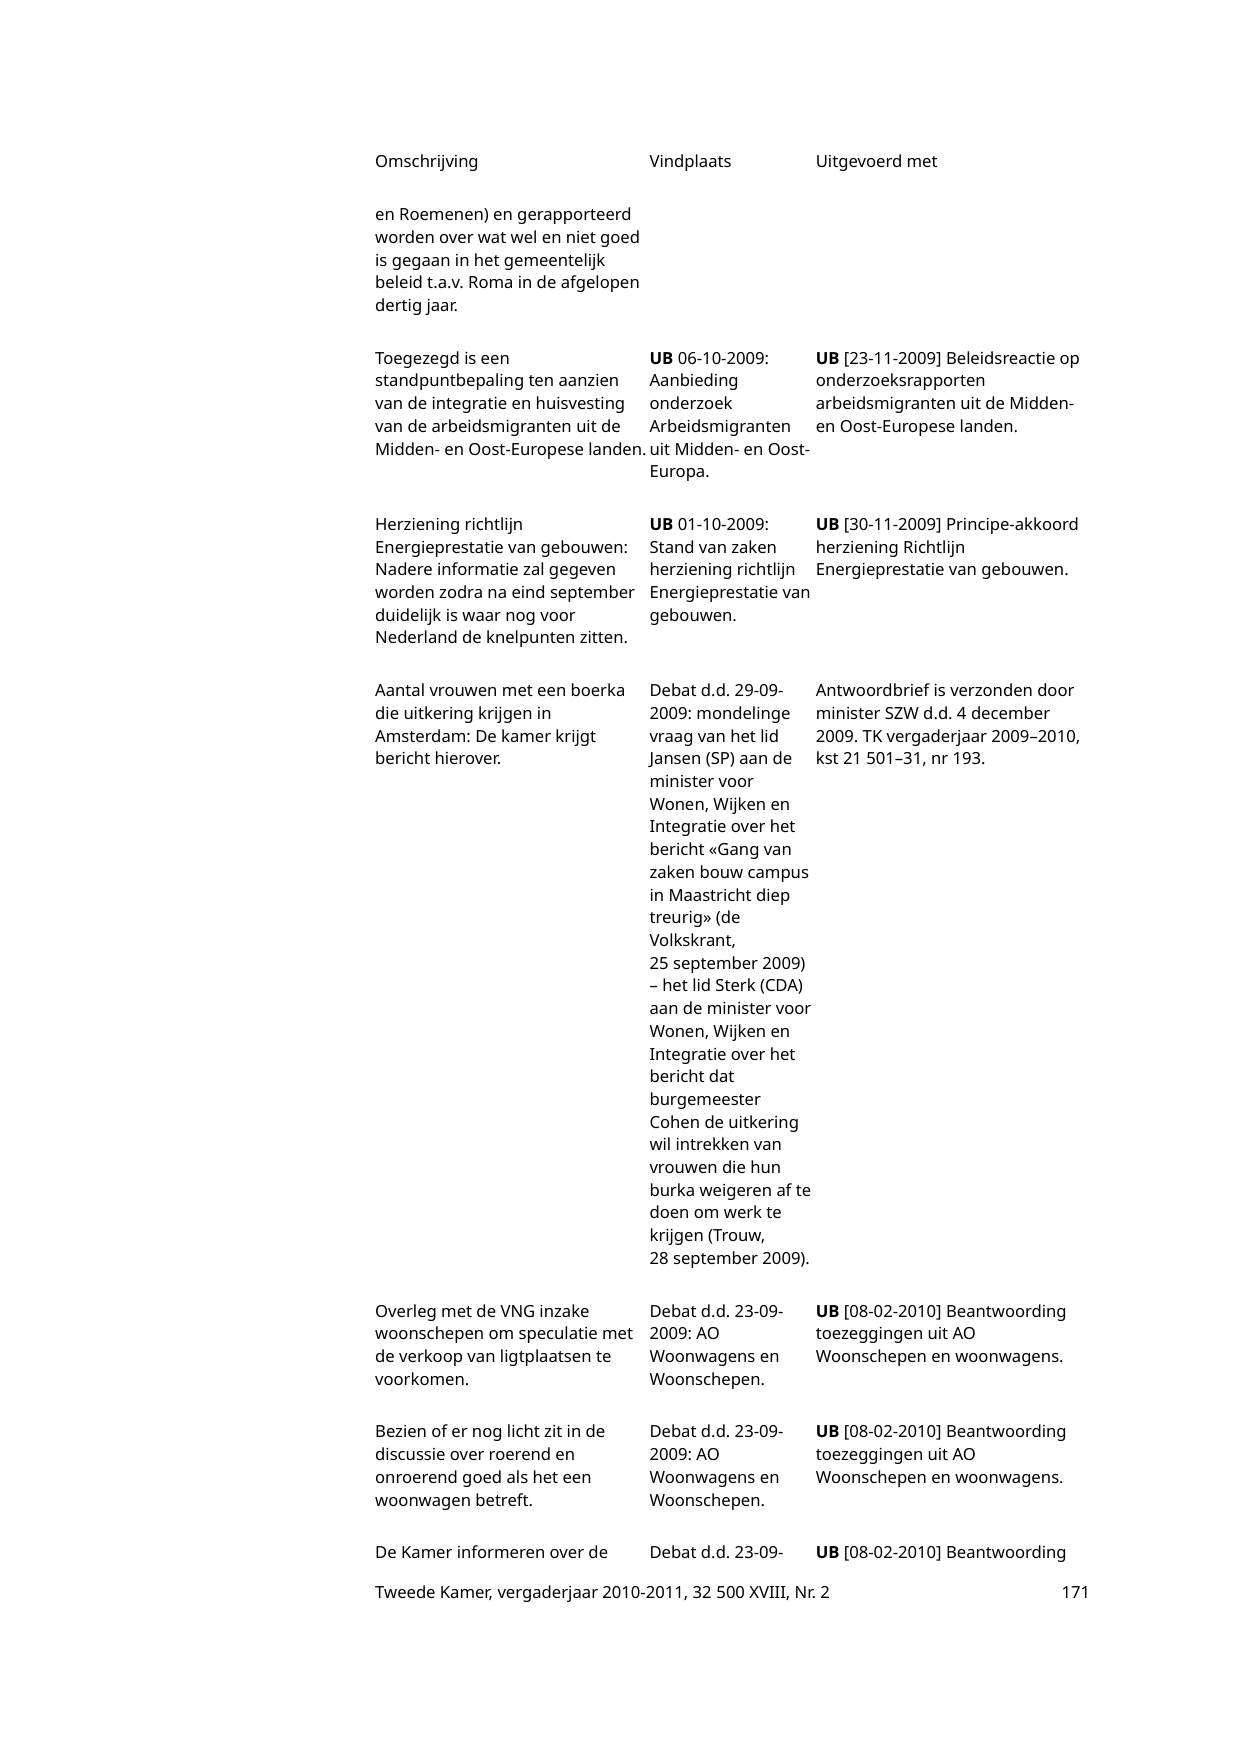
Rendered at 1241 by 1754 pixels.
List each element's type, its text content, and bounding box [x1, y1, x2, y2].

table_cell UB [08-02-2010] Beantwoording [816, 1541, 1090, 1563]
table_cell [649, 203, 816, 346]
table_cell Aantal vrouwen met een boerka die uitkering krijgen in Amsterdam: De kamer krijgt bericht hierover. [375, 679, 649, 1299]
table_cell Debat d.d. 23-09-2009: AO Woonwagens en Woonschepen. [649, 1299, 816, 1420]
table_cell Overleg met de VNG inzake woonschepen om speculatie met de verkoop van ligtplaatsen te voorkomen. [375, 1299, 649, 1420]
table_cell Antwoordbrief is verzonden door minister SZW d.d. 4 december 2009. TK vergaderjaar 2009–2010, kst 21 501–31, nr 193. [816, 679, 1090, 1299]
table_cell UB 01-10-2009: Stand van zaken herziening richtlijn Energieprestatie van gebouwen. [649, 513, 816, 679]
table_cell UB [08-02-2010] Beantwoording toezeggingen uit AO Woonschepen en woonwagens. [816, 1299, 1090, 1420]
table_cell en Roemenen) en gerapporteerd worden over wat wel en niet goed is gegaan in het gemeentelijk beleid t.a.v. Roma in de afgelopen dertig jaar. [375, 203, 649, 346]
table_cell Debat d.d. 23-09-2009: AO Woonwagens en Woonschepen. [649, 1420, 816, 1541]
table_cell UB [23-11-2009] Beleidsreactie op onderzoeksrapporten arbeidsmigranten uit de Midden- en Oost-Europese landen. [816, 346, 1090, 512]
table_cell Toegezegd is een standpuntbepaling ten aanzien van de integratie en huisvesting van de arbeidsmigranten uit de Midden- en Oost-Europese landen. [375, 346, 649, 512]
table_cell De Kamer informeren over de [375, 1541, 649, 1563]
table_header Vindplaats [649, 150, 816, 203]
table_cell Debat d.d. 29-09-2009: mondelinge vraag van het lid Jansen (SP) aan de minister voor Wonen, Wijken en Integratie over het bericht «Gang van zaken bouw campus in Maastricht diep treurig» (de Volkskrant, 25 september 2009) – het lid Sterk (CDA) aan de minister voor Wonen, Wijken en Integratie over het bericht dat burgemeester Cohen de uitkering wil intrekken van vrouwen die hun burka weigeren af te doen om werk te krijgen (Trouw, 28 september 2009). [649, 679, 816, 1299]
table_cell Herziening richtlijn Energieprestatie van gebouwen: Nadere informatie zal gegeven worden zodra na eind september duidelijk is waar nog voor Nederland de knelpunten zitten. [375, 513, 649, 679]
table_cell UB [30-11-2009] Principe-akkoord herziening Richtlijn Energieprestatie van gebouwen. [816, 513, 1090, 679]
table_header Uitgevoerd met [816, 150, 1090, 203]
table_cell Bezien of er nog licht zit in de discussie over roerend en onroerend goed als het een woonwagen betreft. [375, 1420, 649, 1541]
table_cell UB 06-10-2009: Aanbieding onderzoek Arbeidsmigranten uit Midden- en Oost-Europa. [649, 346, 816, 512]
table_cell UB [08-02-2010] Beantwoording toezeggingen uit AO Woonschepen en woonwagens. [816, 1420, 1090, 1541]
table_cell [816, 203, 1090, 346]
table_cell Debat d.d. 23-09- [649, 1541, 816, 1563]
table_header Omschrijving [375, 150, 649, 203]
